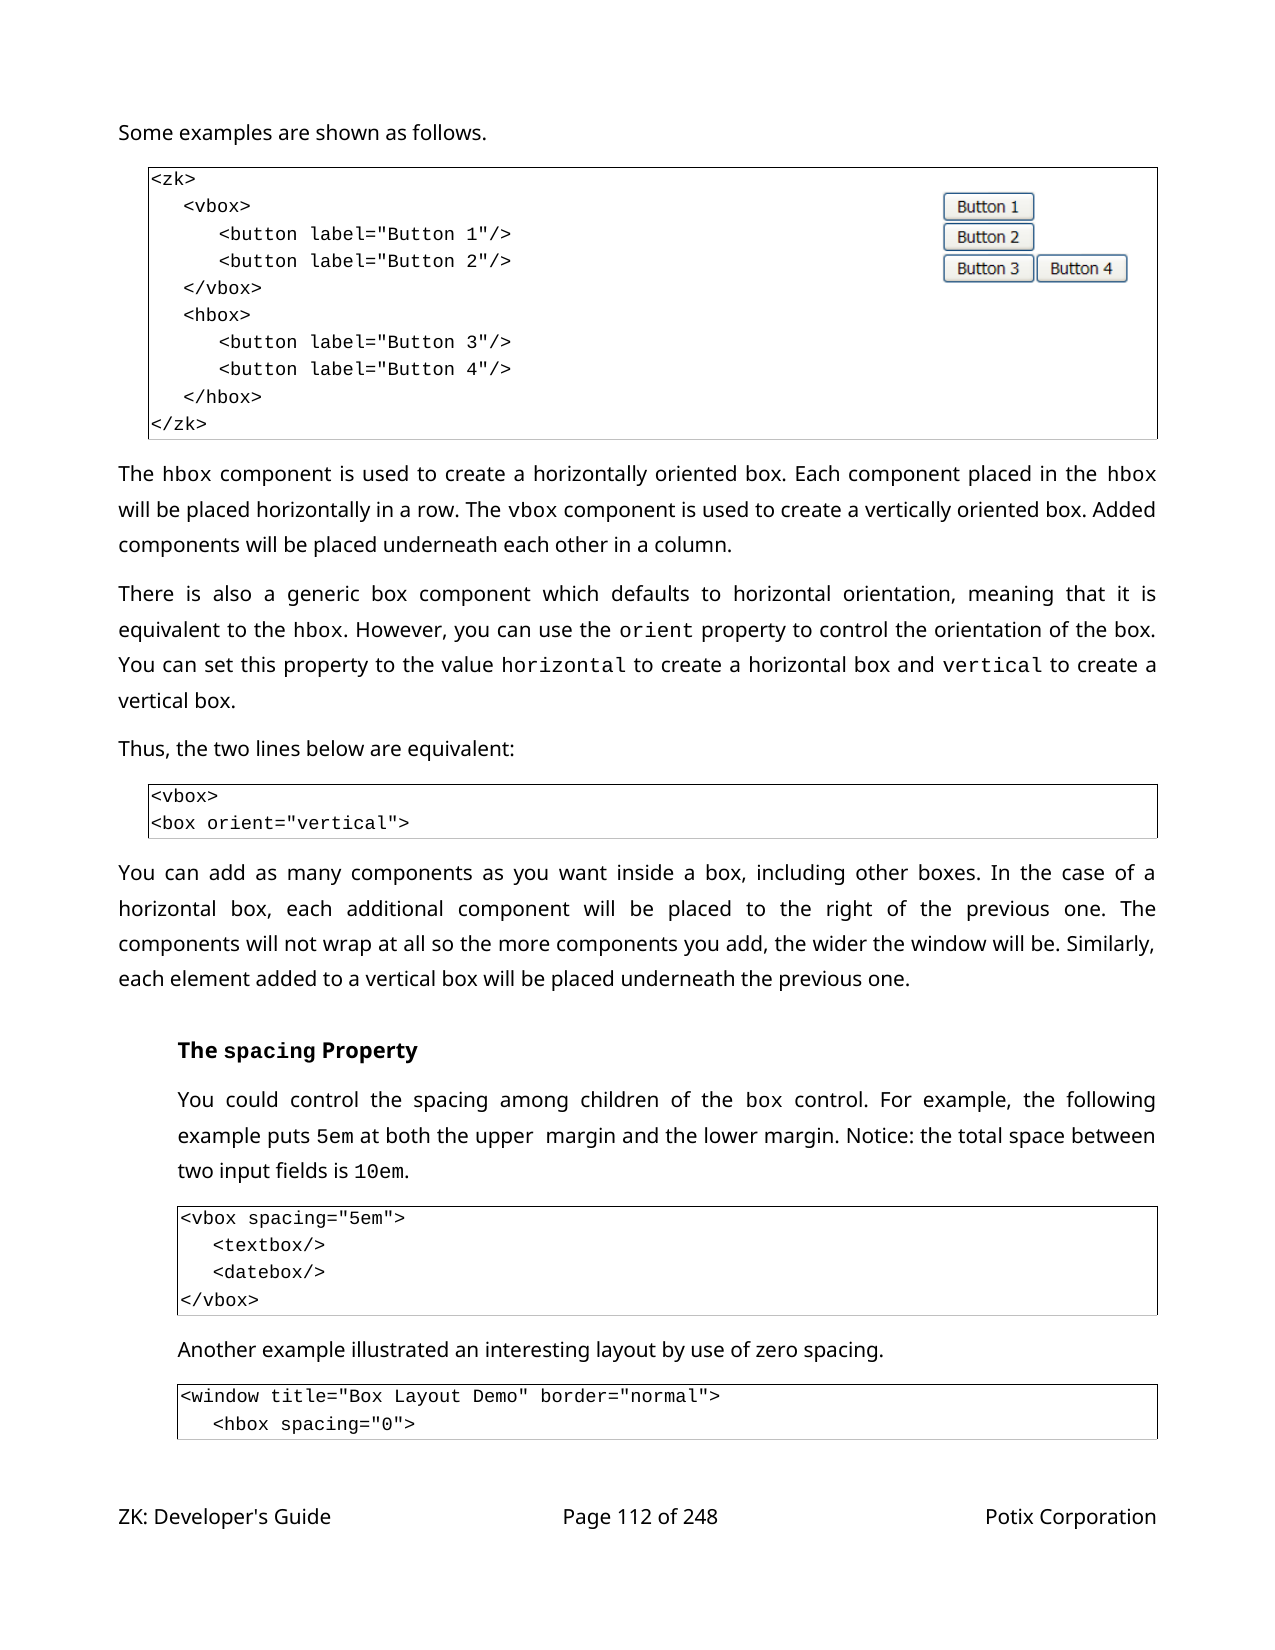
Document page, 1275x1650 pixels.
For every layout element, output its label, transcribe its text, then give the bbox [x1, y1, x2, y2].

text Another example illustrated an interesting layout by use of zero spacing. [177, 1335, 1157, 1363]
text There is also a generic box component which defaults to horizontal orientation, meaning that it is equivalent to the hbox. However, you can use the orient property to control the orientation of the box. You can set this property to the value horizontal to create a horizontal box and vertical to create a vertical box. [118, 579, 1157, 714]
text <zk> [149, 168, 1157, 191]
text Some examples are shown as follows. [118, 118, 1157, 146]
text <vbox> [149, 785, 1157, 808]
text You could control the spacing among children of the box control. For example, the following example puts 5em at both the upper margin and the lower margin. Notice: the total space between two input fields is 10em. [177, 1086, 1157, 1185]
subtitle The spacing Property [177, 1035, 1157, 1065]
text <button label="Button 1"/> [149, 221, 939, 246]
text <vbox spacing="5em"> [178, 1207, 1157, 1230]
text </hbox> [149, 384, 1157, 409]
text You can add as many components as you want inside a box, including other boxes. In the case of a horizontal box, each additional component will be placed to the right of the previous one. The components will not wrap at all so the more components you add, the wider the window will be. Similarly, each element added to a vertical box will be placed underneath the previous one. [118, 858, 1157, 992]
text <vbox> [149, 194, 939, 218]
text The hbox component is used to create a horizontally oriented box. Each component placed in the hbox will be placed horizontally in a row. The vbox component is used to create a vertically oriented box. Added components will be placed underneath each other in a column. [118, 459, 1157, 559]
text <button label="Button 2"/> [149, 248, 939, 273]
text <window title="Box Layout Demo" border="normal"> [178, 1385, 1157, 1408]
text <button label="Button 4"/> [149, 357, 1157, 382]
text [1131, 194, 1157, 218]
text </vbox> [149, 276, 1157, 300]
text </zk> [149, 412, 1157, 439]
text [1131, 221, 1157, 246]
text <textbox/> [178, 1233, 1157, 1257]
text <button label="Button 3"/> [149, 330, 1157, 354]
text [1131, 248, 1157, 273]
text <datebox/> [178, 1260, 1157, 1284]
picture [939, 187, 1131, 285]
text <box orient="vertical"> [149, 811, 1157, 838]
text <hbox> [149, 303, 1157, 327]
text </vbox> [178, 1287, 1157, 1315]
text <hbox spacing="0"> [178, 1411, 1157, 1439]
text Thus, the two lines below are equivalent: [118, 734, 1157, 763]
